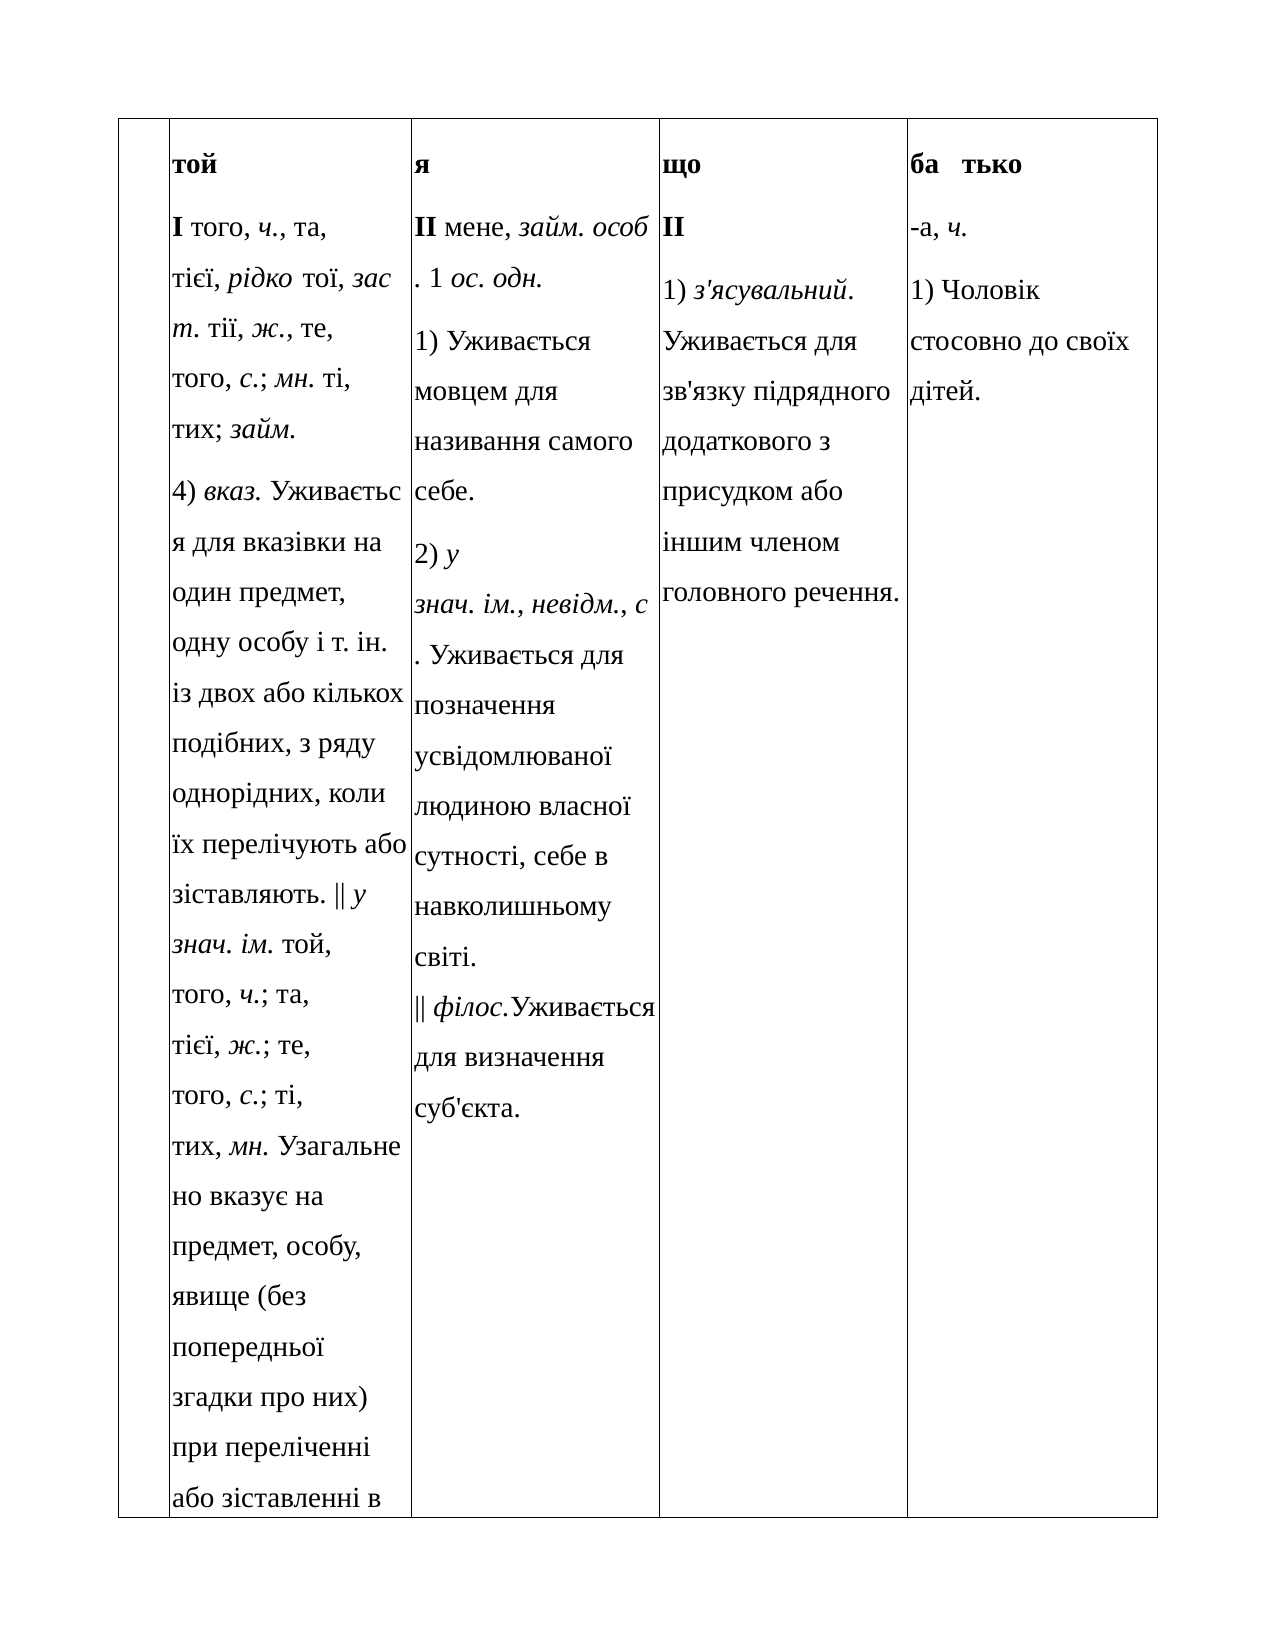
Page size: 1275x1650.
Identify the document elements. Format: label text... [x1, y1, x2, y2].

table_cell що II 1) з'ясувальний. Уживається для зв'язку підрядного додаткового з присудком або іншим членом головного речення. [660, 119, 907, 1516]
table_cell батько -а, ч. 1) Чоловік стосовно до своїх дітей. [908, 119, 1157, 1516]
table_cell я II мене, займ. особ. 1 ос. одн. 1) Уживається мовцем для називання самого себе. 2) у знач. ім., невідм., с. Уживається для позначення усвідомлюваної людиною власної сутності, себе в навколишньому світі. || філос.Уживається для визначення суб'єкта. [412, 119, 659, 1516]
table_cell той I того, ч., та, тієї, рідко тої, заст. тії, ж., те, того, с.; мн. ті, тих; займ. 4) вказ. Уживається для вказівки на один предмет, одну особу і т. ін. із двох або кількох подібних, з ряду однорідних, коли їх перелічують або зіставляють. || у знач. ім. той, того, ч.; та, тієї, ж.; те, того, с.; ті, тих, мн. Узагальнено вказує на предмет, особу, явище (без попередньої згадки про них) при переліченні або зіставленні в [170, 119, 411, 1516]
table_cell [119, 119, 169, 1516]
